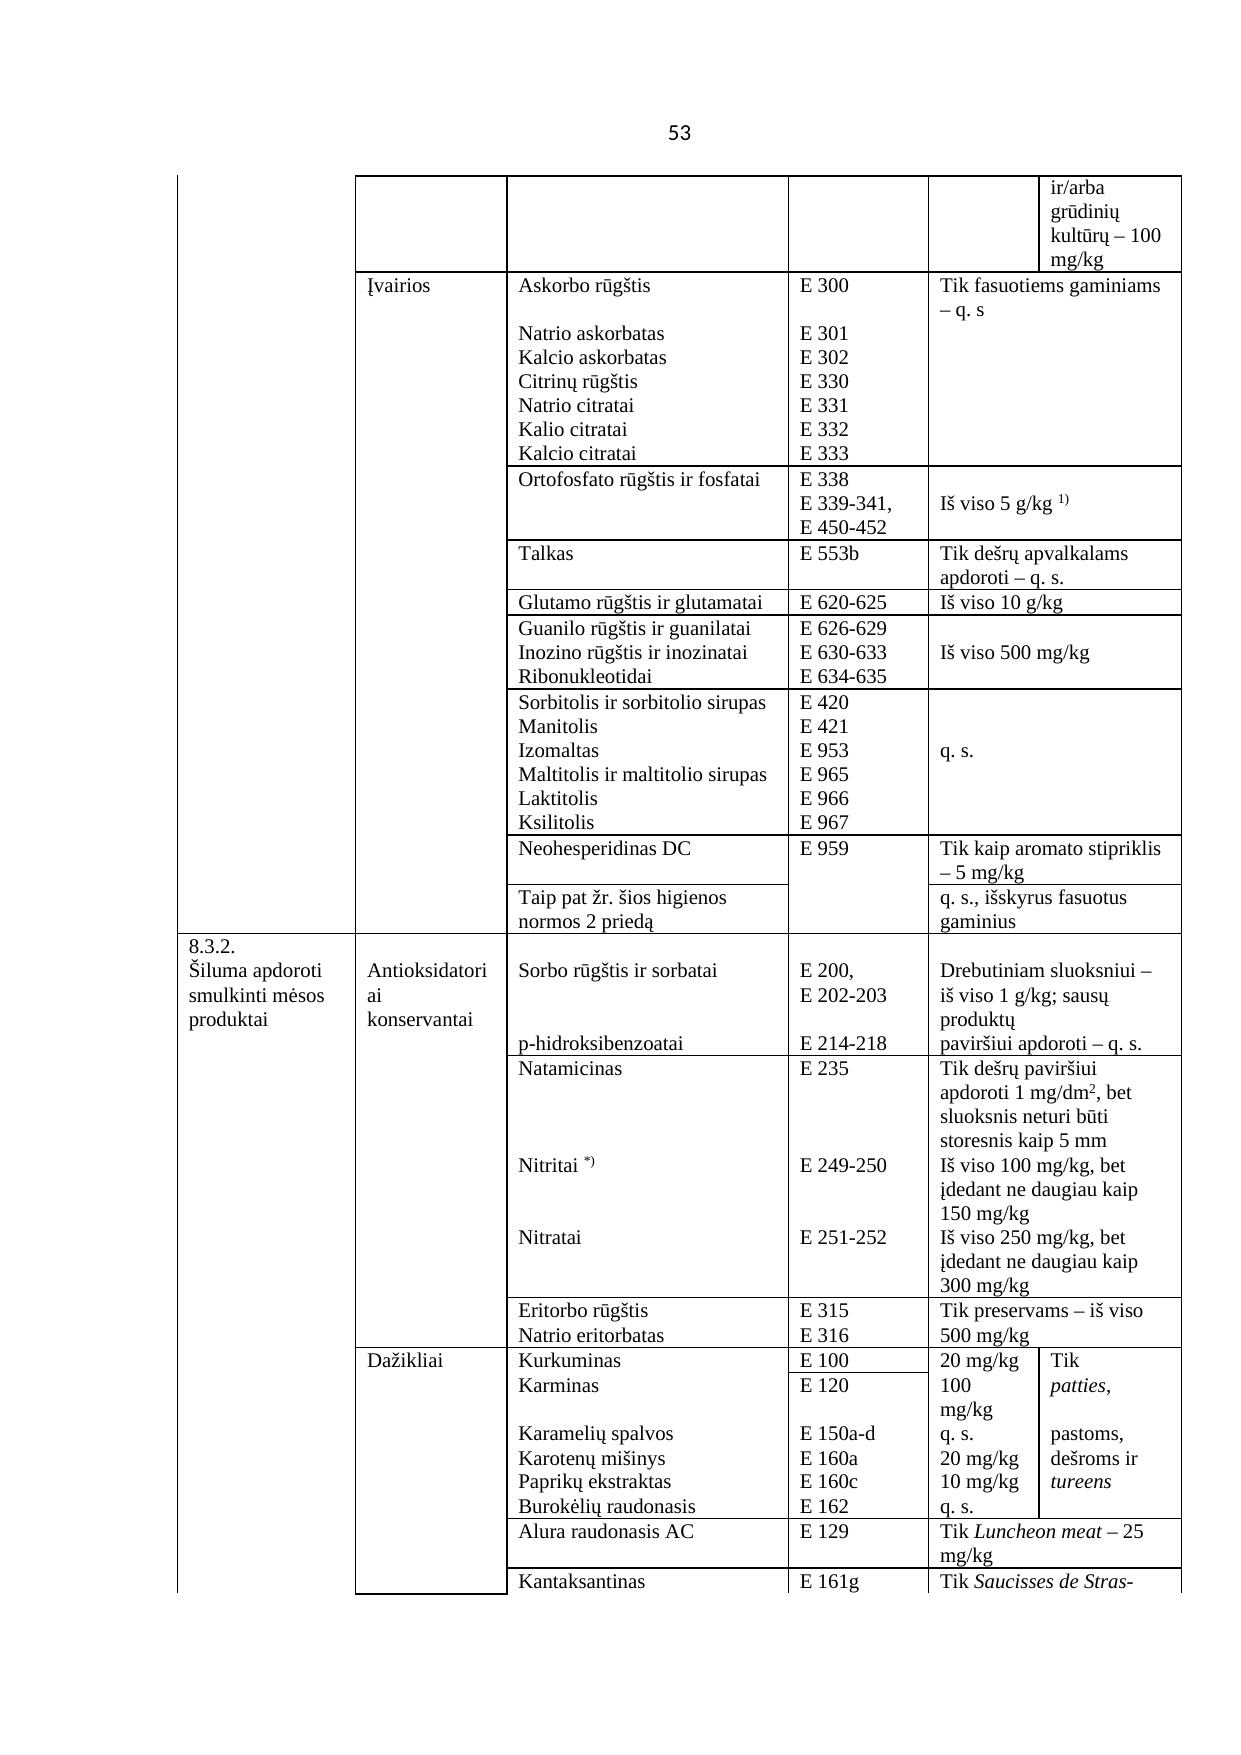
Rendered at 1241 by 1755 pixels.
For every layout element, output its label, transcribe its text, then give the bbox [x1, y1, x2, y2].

table_cell E 953 [789, 738, 928, 762]
table_cell [178, 762, 355, 786]
table_cell Drebutiniam sluoksniui – iš viso 1 g/kg; sausų produktų [929, 934, 1181, 1031]
table_cell Įvairios [356, 273, 506, 321]
table_cell Ribonukleotidai [508, 664, 788, 688]
table_cell E 620-625 [789, 590, 928, 614]
table_cell patties, [1040, 1372, 1181, 1421]
table_cell E 553b [789, 541, 928, 589]
table_cell [178, 614, 355, 640]
table_cell [178, 1225, 355, 1297]
table_cell [178, 1055, 355, 1152]
table_cell Tik fasuotiems gaminiams – q. s [929, 273, 1181, 321]
table_cell ir/arba grūdinių kultūrų – 100 mg/kg [1040, 177, 1181, 271]
table_cell p-hidroksibenzoatai [508, 1031, 788, 1055]
table_cell [178, 1445, 355, 1469]
table_cell E 235 [789, 1056, 928, 1152]
table_cell [178, 417, 355, 441]
table_cell [178, 786, 355, 810]
table_cell [789, 177, 928, 271]
table_cell [356, 688, 506, 714]
table_cell E 331 [789, 393, 928, 417]
table_cell Karotenų mišinys [508, 1445, 788, 1469]
table_cell [929, 616, 1181, 640]
table_cell [356, 1225, 506, 1297]
table_cell [356, 1031, 506, 1055]
table_cell Eritorbo rūgštis [508, 1298, 788, 1322]
table_cell 20 mg/kg [929, 1348, 1038, 1372]
table_cell [356, 786, 506, 810]
table_cell [356, 177, 506, 271]
table_cell [178, 1494, 355, 1518]
table_cell [356, 441, 506, 465]
table_cell [356, 1470, 506, 1493]
table_cell [178, 640, 355, 664]
table_cell Sorbitolis ir sorbitolio sirupas [508, 690, 788, 714]
table_cell q. s. [929, 1494, 1038, 1518]
table_cell [178, 1470, 355, 1493]
table_cell Maltitolis ir maltitolio sirupas [508, 762, 788, 786]
table_cell Taip pat žr. šios higienos normos 2 priedą [508, 885, 788, 933]
table_cell [178, 441, 355, 465]
table_cell E 150a-d [789, 1421, 928, 1445]
table_cell Kurkuminas [508, 1348, 788, 1372]
table_cell [356, 1494, 506, 1518]
table_cell E 315 [789, 1298, 928, 1322]
table_cell E 120 [789, 1373, 928, 1421]
table_cell Talkas [508, 541, 788, 589]
table_cell q. s., išskyrus fasuotus gaminius [929, 885, 1181, 933]
table_cell [178, 539, 355, 589]
table_cell Kalio citratai [508, 417, 788, 441]
table_cell [356, 714, 506, 738]
table_cell Inozino rūgštis ir inozinatai [508, 640, 788, 664]
table_cell E 301 [789, 321, 928, 345]
table_cell [356, 1445, 506, 1469]
table_cell [178, 1372, 355, 1421]
table_cell E 966 [789, 786, 928, 810]
table_cell [356, 1421, 506, 1445]
table_cell Izomaltas [508, 738, 788, 762]
table_cell Karminas [508, 1372, 788, 1421]
table_cell [178, 714, 355, 738]
table_cell [356, 884, 506, 933]
table_cell Laktitolis [508, 786, 788, 810]
table_cell [178, 738, 355, 762]
table_cell [929, 369, 1181, 393]
table_cell Neohesperidinas DC [508, 836, 788, 884]
table_cell Nitritai *) [508, 1153, 788, 1225]
table_cell [178, 688, 355, 714]
table_cell [356, 369, 506, 393]
table_cell E 300 [789, 273, 928, 321]
table_cell Guanilo rūgštis ir guanilatai [508, 616, 788, 640]
table_cell [356, 1297, 506, 1322]
table_cell E 214-218 [789, 1031, 928, 1055]
table_cell Tik Saucisses de Stras- [929, 1569, 1181, 1593]
table_cell Natrio eritorbatas [508, 1323, 788, 1347]
table_cell [356, 664, 506, 688]
table_cell [929, 177, 1038, 271]
table_cell Iš viso 100 mg/kg, bet įdedant ne daugiau kaip 150 mg/kg [929, 1153, 1181, 1225]
table_cell Tik Luncheon meat – 25 mg/kg [929, 1519, 1181, 1567]
table_cell [178, 1297, 355, 1322]
table_cell [356, 589, 506, 614]
table_cell [178, 1518, 355, 1567]
table_cell [178, 1031, 355, 1055]
table_cell Tik [1040, 1348, 1181, 1372]
table_cell [789, 884, 928, 933]
table_cell [178, 1323, 355, 1347]
table_cell E 626-629 [789, 616, 928, 640]
table_cell Sorbo rūgštis ir sorbatai [508, 934, 788, 1031]
table_cell E 630-633 [789, 640, 928, 664]
table_cell Kalcio citratai [508, 441, 788, 465]
table_cell [1040, 1494, 1181, 1518]
table_cell [178, 321, 355, 345]
table_cell Tik dešrų paviršiui apdoroti 1 mg/dm2, bet sluoksnis neturi būti storesnis kaip 5 mm [929, 1056, 1181, 1152]
table_cell [356, 762, 506, 786]
table_cell E 634-635 [789, 664, 928, 688]
table_cell [178, 1153, 355, 1225]
table_cell [356, 345, 506, 369]
table_cell E 160c [789, 1470, 928, 1493]
table_cell 500 mg/kg [929, 1323, 1181, 1347]
table_cell [356, 614, 506, 640]
table_cell Antioksidatoriai konservantai [356, 934, 506, 1031]
table_cell E 251-252 [789, 1225, 928, 1297]
table_cell [178, 664, 355, 688]
table_cell E 162 [789, 1494, 928, 1518]
table_cell [929, 714, 1181, 738]
table_cell Iš viso 10 g/kg [929, 590, 1181, 614]
table_cell [929, 786, 1181, 810]
table_cell E 249-250 [789, 1153, 928, 1225]
table_cell [356, 1153, 506, 1225]
table_cell [929, 321, 1181, 345]
table_cell [929, 345, 1181, 369]
table_cell Kantaksantinas [508, 1569, 788, 1593]
table_cell Alura raudonasis AC [508, 1519, 788, 1567]
table_cell E 316 [789, 1323, 928, 1347]
table_cell E 302 [789, 345, 928, 369]
table_cell 10 mg/kg [929, 1470, 1038, 1493]
table_cell [178, 884, 355, 933]
table_cell pastoms, [1040, 1421, 1181, 1445]
table_cell [356, 1567, 506, 1593]
table_cell [356, 738, 506, 762]
table_cell q. s. [929, 738, 1181, 762]
table_cell [356, 1055, 506, 1152]
table_cell Paprikų ekstraktas [508, 1470, 788, 1493]
table_cell Tik dešrų apvalkalams apdoroti – q. s. [929, 541, 1181, 589]
table_cell [929, 762, 1181, 786]
table_cell E 332 [789, 417, 928, 441]
table_cell E 161g [789, 1569, 928, 1593]
table_cell [356, 393, 506, 417]
table_cell Natamicinas [508, 1056, 788, 1152]
table_cell Iš viso 500 mg/kg [929, 640, 1181, 664]
table_cell paviršiui apdoroti – q. s. [929, 1031, 1181, 1055]
table_cell [356, 417, 506, 441]
table_cell Tik kaip aromato stipriklis – 5 mg/kg [929, 836, 1181, 884]
table_cell Kalcio askorbatas [508, 345, 788, 369]
table_cell [356, 810, 506, 834]
table_cell Iš viso 5 g/kg 1) [929, 467, 1181, 539]
table_cell 20 mg/kg [929, 1445, 1038, 1469]
table_cell Citrinų rūgštis [508, 369, 788, 393]
table_cell Askorbo rūgštis [508, 273, 788, 321]
table_cell q. s. [929, 1421, 1038, 1445]
table_cell E 967 [789, 810, 928, 834]
table_cell [929, 664, 1181, 688]
table_cell [178, 271, 355, 321]
table_cell Dažikliai [356, 1348, 506, 1372]
table_cell [929, 810, 1181, 834]
table_cell [929, 417, 1181, 441]
table_cell [356, 465, 506, 539]
table_cell Ksilitolis [508, 810, 788, 834]
table_cell Ortofosfato rūgštis ir fosfatai [508, 467, 788, 539]
table_cell 8.3.2. Šiluma apdoroti smulkinti mėsos produktai [178, 934, 355, 1031]
table_cell Glutamo rūgštis ir glutamatai [508, 590, 788, 614]
table_cell E 333 [789, 441, 928, 465]
table_cell [508, 177, 788, 271]
table_cell [178, 1347, 355, 1372]
table_cell E 338 E 339-341, E 450-452 [789, 467, 928, 539]
table_cell E 959 [789, 836, 928, 884]
table_cell E 965 [789, 762, 928, 786]
table_cell Manitolis [508, 714, 788, 738]
table_cell [178, 369, 355, 393]
table_cell [178, 175, 355, 271]
table_cell 100 mg/kg [929, 1372, 1038, 1421]
table_cell [178, 834, 355, 884]
table_cell [929, 690, 1181, 714]
table_cell [356, 539, 506, 589]
table_cell [356, 321, 506, 345]
table_cell [178, 465, 355, 539]
table_cell [178, 1567, 355, 1593]
table_cell Tik preservams – iš viso [929, 1298, 1181, 1322]
table_cell [178, 345, 355, 369]
table_cell [356, 1323, 506, 1347]
table_cell [356, 1372, 506, 1421]
table_cell [356, 640, 506, 664]
table_cell E 160a [789, 1445, 928, 1469]
table_cell E 420 [789, 690, 928, 714]
table_cell [178, 589, 355, 614]
table_cell Natrio askorbatas [508, 321, 788, 345]
table_cell [929, 441, 1181, 465]
table_cell dešroms ir [1040, 1445, 1181, 1469]
table_cell E 330 [789, 369, 928, 393]
table_cell [356, 834, 506, 884]
table_cell Nitratai [508, 1225, 788, 1297]
table_cell [178, 393, 355, 417]
table_cell E 100 [789, 1348, 928, 1372]
table_cell [356, 1518, 506, 1567]
table_cell E 421 [789, 714, 928, 738]
table_cell E 129 [789, 1519, 928, 1567]
table_cell [929, 393, 1181, 417]
table_cell tureens [1040, 1470, 1181, 1493]
table_cell Iš viso 250 mg/kg, bet įdedant ne daugiau kaip 300 mg/kg [929, 1225, 1181, 1297]
table_cell E 200, E 202-203 [789, 934, 928, 1031]
table_cell [178, 1421, 355, 1445]
table_cell Karamelių spalvos [508, 1421, 788, 1445]
table_cell Natrio citratai [508, 393, 788, 417]
table_cell Burokėlių raudonasis [508, 1494, 788, 1518]
table_cell [178, 810, 355, 834]
